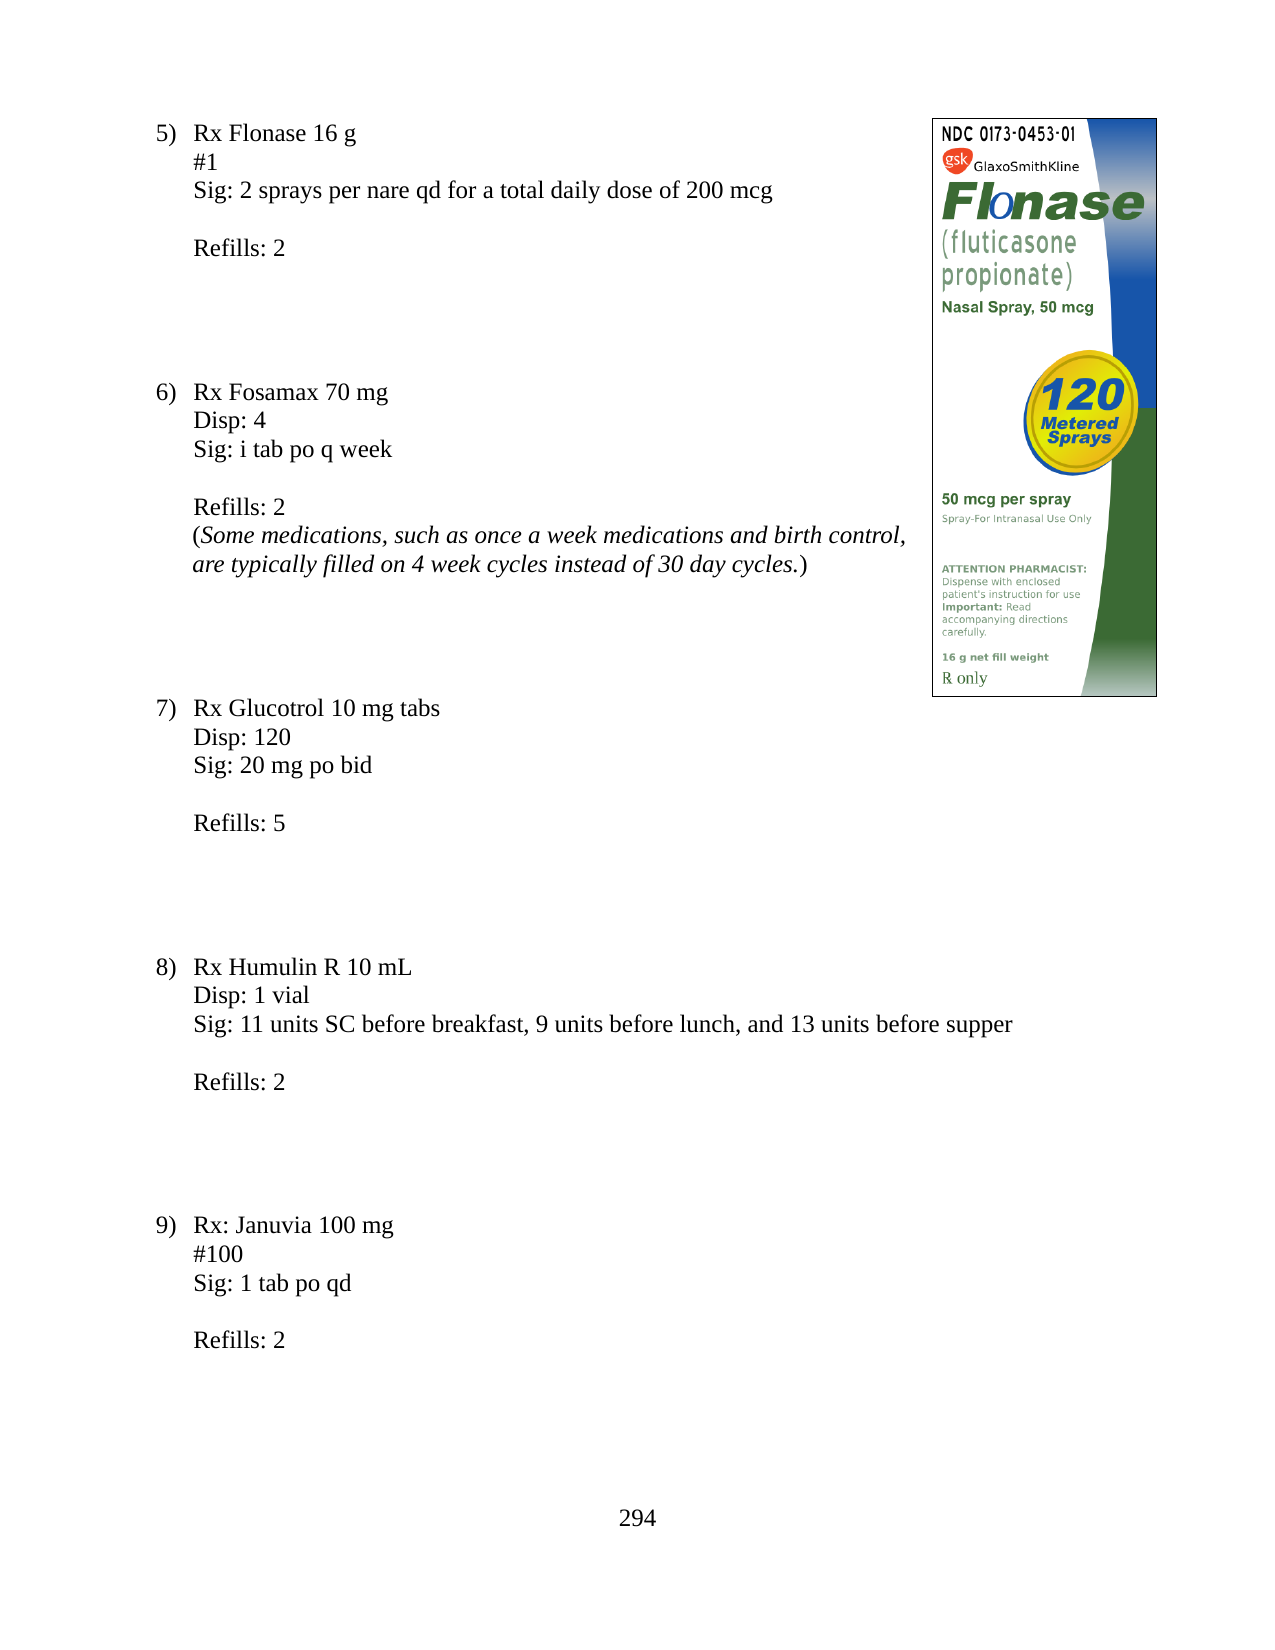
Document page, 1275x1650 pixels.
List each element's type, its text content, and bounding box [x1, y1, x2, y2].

list Sig: i tab po q week [156, 434, 932, 463]
list Rx: Januvia 100 mg [156, 1211, 1157, 1239]
list Sig: 20 mg po bid [156, 751, 1157, 779]
list Disp: 120 [156, 722, 1157, 751]
picture [933, 119, 1156, 696]
text Refills: 2 [118, 492, 932, 521]
list Disp: 4 [156, 406, 932, 434]
text (Some medications, such as once a week medications and birth control, are typically filled on 4 week cycles instead of 30 day cycles.) [192, 521, 932, 578]
text Refills: 2 [118, 233, 932, 262]
list Sig: 11 units SC before breakfast, 9 units before lunch, and 13 units before supper [156, 1009, 1157, 1038]
text Refills: 5 [118, 808, 1157, 837]
list #100 [156, 1239, 1157, 1268]
list Disp: 1 vial [156, 981, 1157, 1009]
list Rx Fosamax 70 mg [156, 377, 932, 406]
list #1 [156, 147, 932, 176]
list Rx Humulin R 10 mL [156, 952, 1157, 981]
text Refills: 2 [118, 1067, 1157, 1096]
list Rx Glucotrol 10 mg tabs [156, 693, 1157, 722]
text Refills: 2 [118, 1326, 1157, 1354]
list Sig: 2 sprays per nare qd for a total daily dose of 200 mcg [156, 176, 932, 204]
list Rx Flonase 16 g [156, 118, 932, 147]
list Sig: 1 tab po qd [156, 1268, 1157, 1297]
